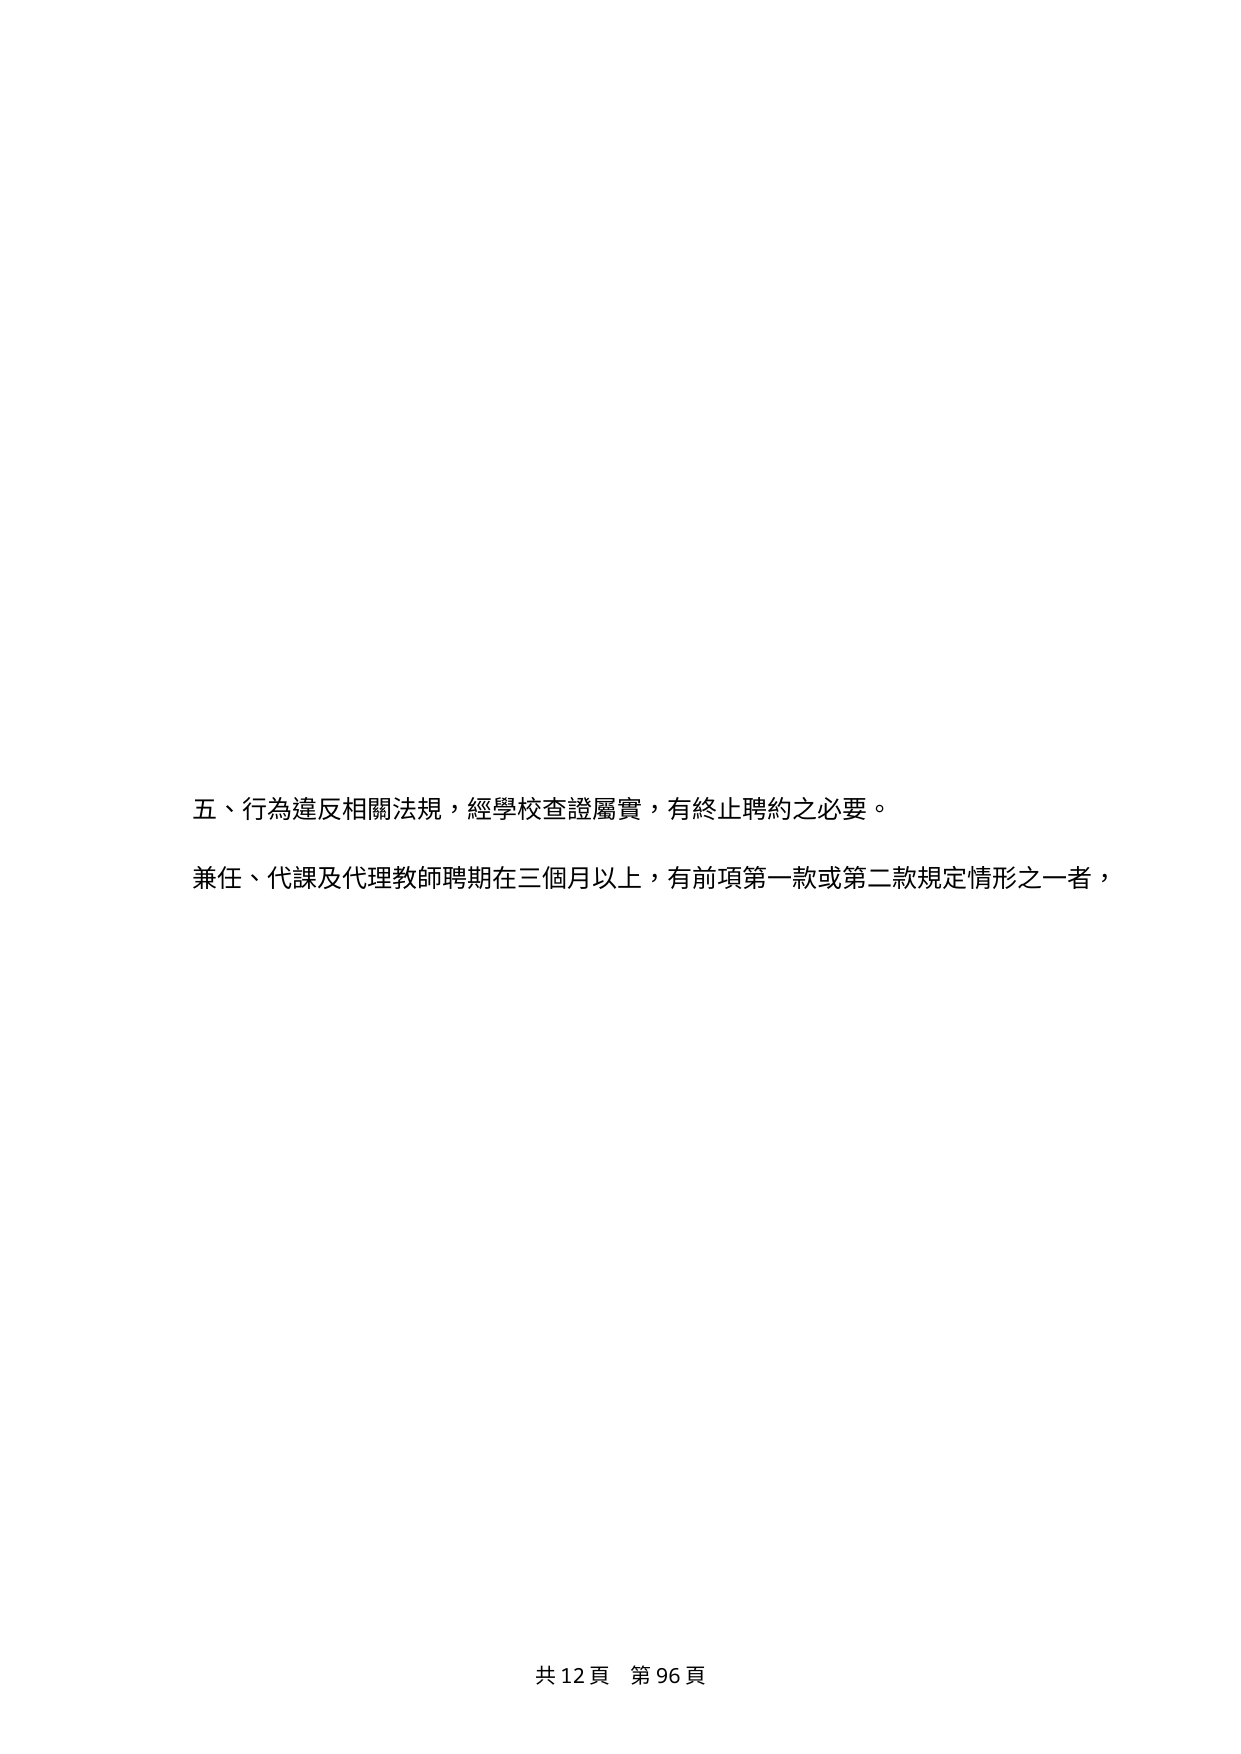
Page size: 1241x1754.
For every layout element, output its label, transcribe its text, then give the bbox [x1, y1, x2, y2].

text 五、行為違反相關法規，經學校查證屬實，有終止聘約之必要。 [192, 766, 1122, 828]
text 兼任、代課及代理教師聘期在三個月以上，有前項第一款或第二款規定情形之一者， [192, 835, 1122, 897]
